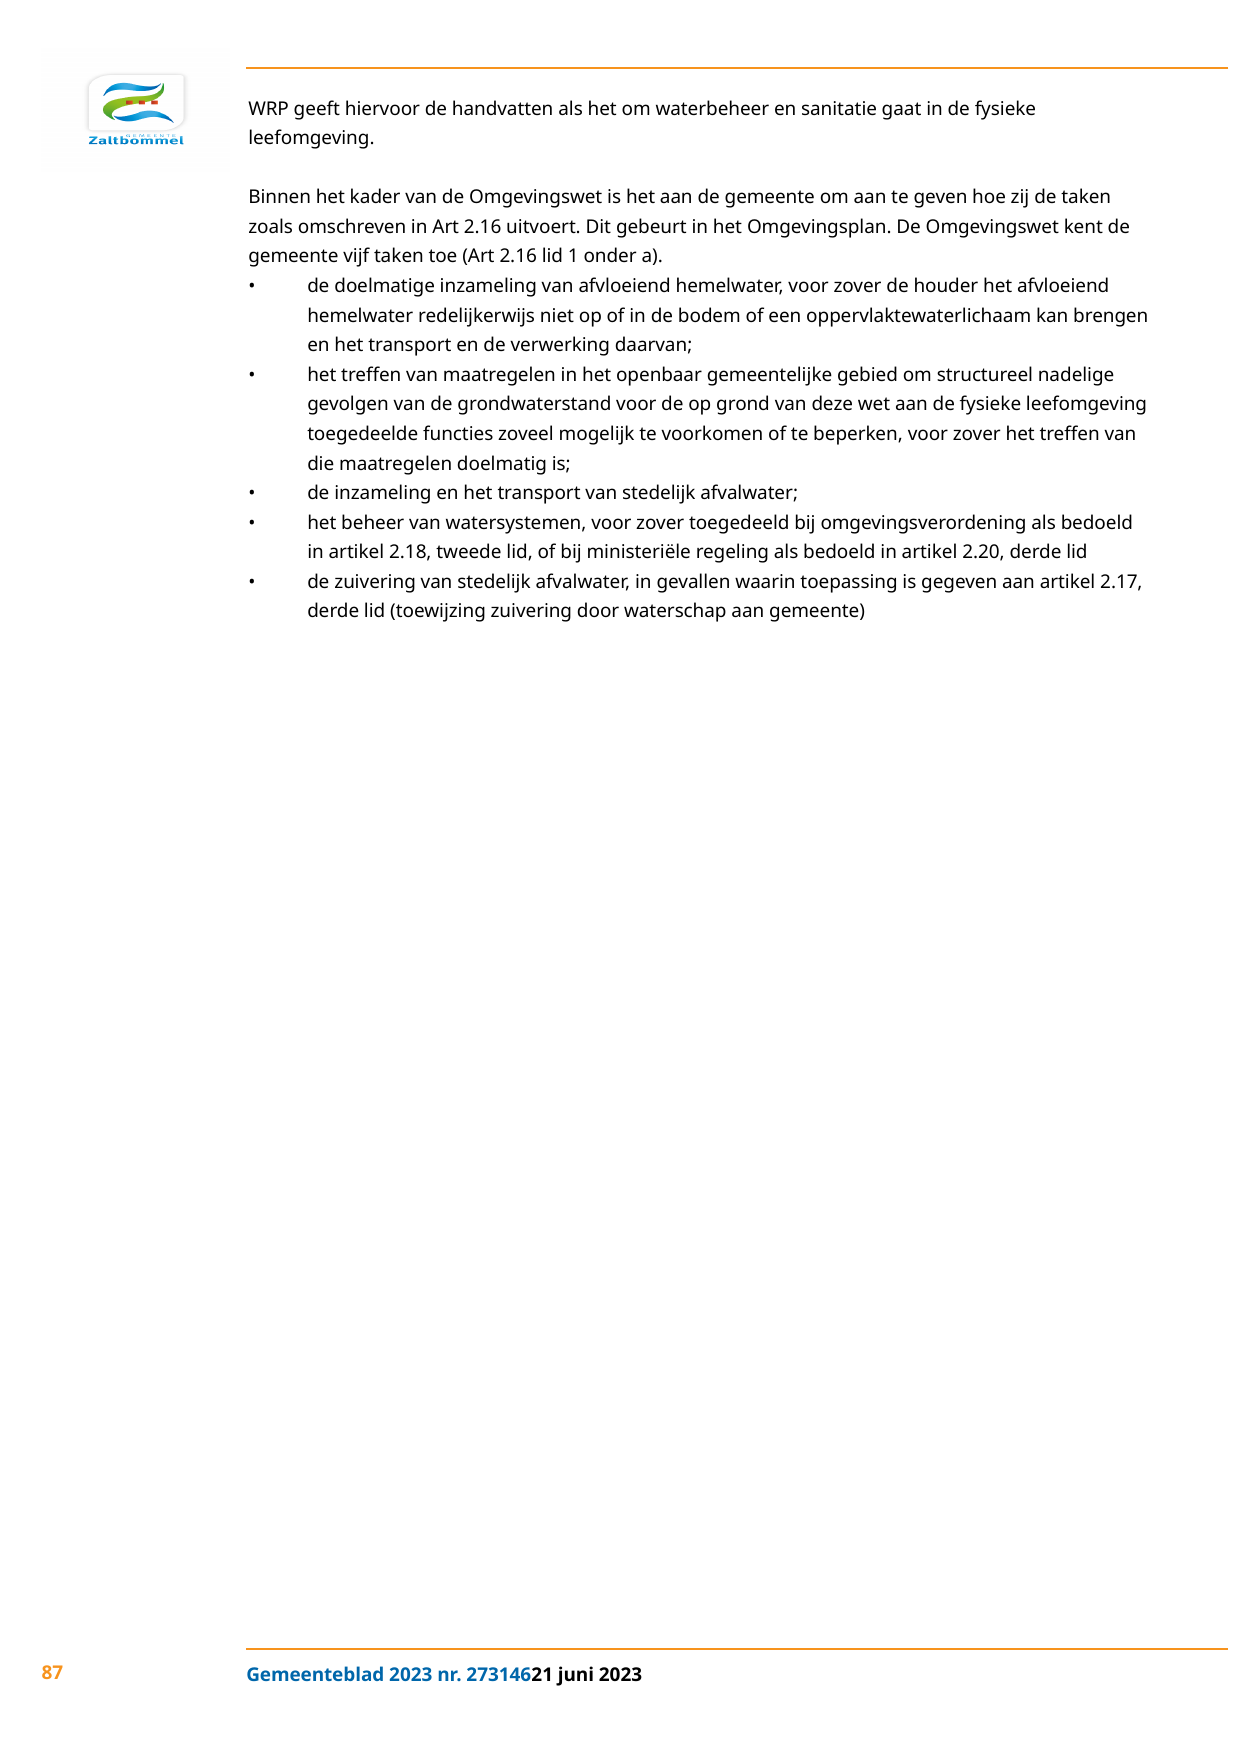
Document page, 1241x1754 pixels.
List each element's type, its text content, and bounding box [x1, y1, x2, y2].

list de inzameling en het transport van stedelijk afvalwater; [248, 479, 1152, 505]
list het beheer van watersystemen, voor zover toegedeeld bij omgevingsverordening als bedoeld in artikel 2.18, tweede lid, of bij ministeriële regeling als bedoeld in artikel 2.20, derde lid [248, 509, 1152, 564]
list de doelmatige inzameling van afvloeiend hemelwater, voor zover de houder het afvloeiend hemelwater redelijkerwijs niet op of in de bodem of een oppervlaktewaterlichaam kan brengen en het transport en de verwerking daarvan; [248, 272, 1152, 357]
list het treffen van maatregelen in het openbaar gemeentelijke gebied om structureel nadelige gevolgen van de grondwaterstand voor de op grond van deze wet aan de fysieke leefomgeving toegedeelde functies zoveel mogelijk te voorkomen of te beperken, voor zover het treffen van die maatregelen doelmatig is; [248, 361, 1152, 476]
picture [41, 47, 231, 172]
text WRP geeft hiervoor de handvatten als het om waterbeheer en sanitatie gaat in de fysieke leefomgeving. [248, 95, 1152, 150]
list de zuivering van stedelijk afvalwater, in gevallen waarin toepassing is gegeven aan artikel 2.17, derde lid (toewijzing zuivering door waterschap aan gemeente) [248, 568, 1152, 623]
text Binnen het kader van de Omgevingswet is het aan de gemeente om aan te geven hoe zij de taken zoals omschreven in Art 2.16 uitvoert. Dit gebeurt in het Omgevingsplan. De Omgevingswet kent de gemeente vijf taken toe (Art 2.16 lid 1 onder a). [248, 183, 1152, 268]
